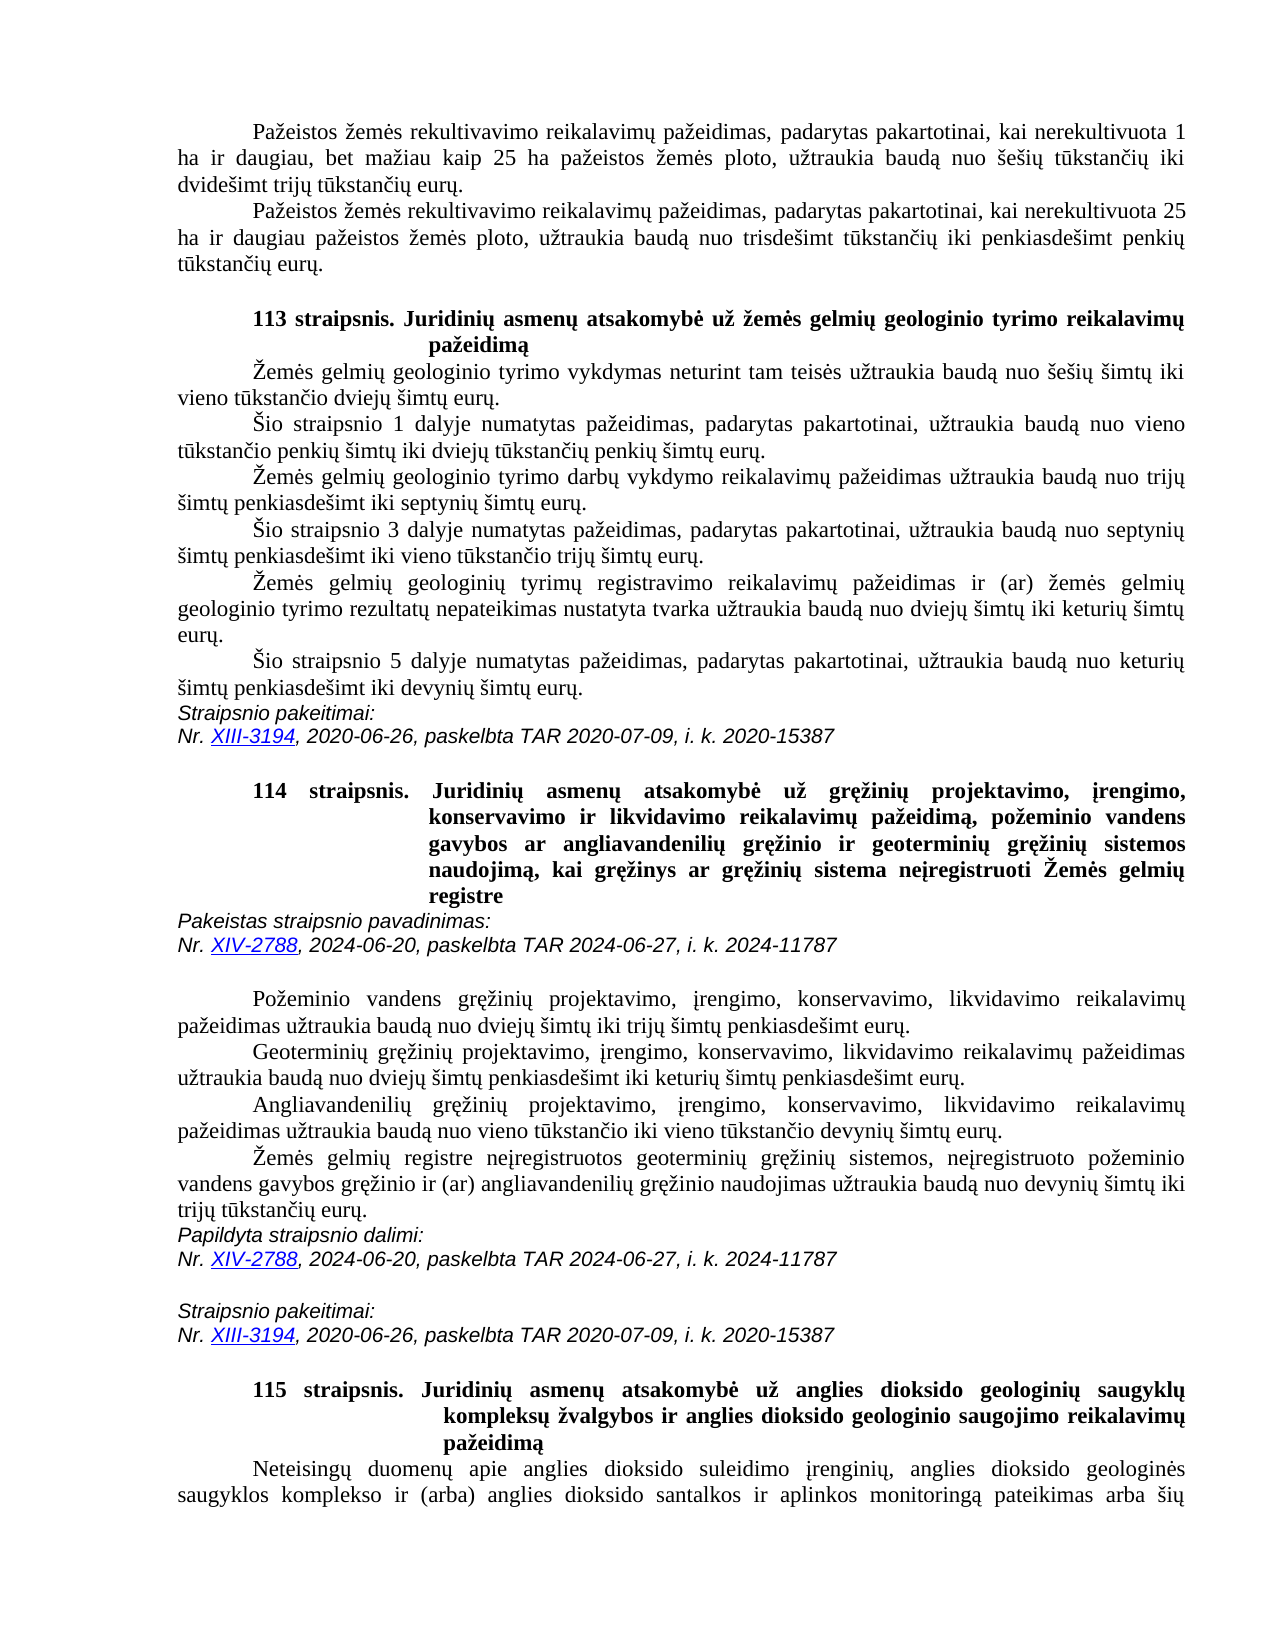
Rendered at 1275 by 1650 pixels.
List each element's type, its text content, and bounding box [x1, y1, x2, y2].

text Žemės gelmių geologinio tyrimo vykdymas neturint tam teisės užtraukia baudą nuo šešių šimtų iki vieno tūkstančio dviejų šimtų eurų. [177, 358, 1186, 410]
text Pažeistos žemės rekultivavimo reikalavimų pažeidimas, padarytas pakartotinai, kai nerekultivuota 1 ha ir daugiau, bet mažiau kaip 25 ha pažeistos žemės ploto, užtraukia baudą nuo šešių tūkstančių iki dvidešimt trijų tūkstančių eurų. [177, 118, 1186, 197]
text 113 straipsnis. Juridinių asmenų atsakomybė už žemės gelmių geologinio tyrimo reikalavimų pažeidimą [252, 305, 1186, 358]
text Nr. XIII-3194, 2020-06-26, paskelbta TAR 2020-07-09, i. k. 2020-15387 [177, 1323, 1186, 1347]
text Žemės gelmių registre neįregistruotos geoterminių gręžinių sistemos, neįregistruoto požeminio vandens gavybos gręžinio ir (ar) angliavandenilių gręžinio naudojimas užtraukia baudą nuo devynių šimtų iki trijų tūkstančių eurų. [177, 1143, 1186, 1223]
text Neteisingų duomenų apie anglies dioksido suleidimo įrenginių, anglies dioksido geologinės saugyklos komplekso ir (arba) anglies dioksido santalkos ir aplinkos monitoringą pateikimas arba šių [177, 1455, 1186, 1508]
text Šio straipsnio 1 dalyje numatytas pažeidimas, padarytas pakartotinai, užtraukia baudą nuo vieno tūkstančio penkių šimtų iki dviejų tūkstančių penkių šimtų eurų. [177, 410, 1186, 463]
text Angliavandenilių gręžinių projektavimo, įrengimo, konservavimo, likvidavimo reikalavimų pažeidimas užtraukia baudą nuo vieno tūkstančio iki vieno tūkstančio devynių šimtų eurų. [177, 1091, 1186, 1143]
text Žemės gelmių geologinio tyrimo darbų vykdymo reikalavimų pažeidimas užtraukia baudą nuo trijų šimtų penkiasdešimt iki septynių šimtų eurų. [177, 463, 1186, 516]
text Straipsnio pakeitimai: [177, 1299, 1186, 1323]
text Žemės gelmių geologinių tyrimų registravimo reikalavimų pažeidimas ir (ar) žemės gelmių geologinio tyrimo rezultatų nepateikimas nustatyta tvarka užtraukia baudą nuo dviejų šimtų iki keturių šimtų eurų. [177, 568, 1186, 648]
text Pakeistas straipsnio pavadinimas: [177, 909, 1186, 933]
text Nr. XIV-2788, 2024-06-20, paskelbta TAR 2024-06-27, i. k. 2024-11787 [177, 933, 1186, 957]
text Nr. XIV-2788, 2024-06-20, paskelbta TAR 2024-06-27, i. k. 2024-11787 [177, 1247, 1186, 1271]
text Straipsnio pakeitimai: [177, 700, 1186, 724]
text Šio straipsnio 3 dalyje numatytas pažeidimas, padarytas pakartotinai, užtraukia baudą nuo septynių šimtų penkiasdešimt iki vieno tūkstančio trijų šimtų eurų. [177, 516, 1186, 568]
text 114 straipsnis. Juridinių asmenų atsakomybė už gręžinių projektavimo, įrengimo, konservavimo ir likvidavimo reikalavimų pažeidimą, požeminio vandens gavybos ar angliavandenilių gręžinio ir geoterminių gręžinių sistemos naudojimą, kai gręžinys ar gręžinių sistema neįregistruoti Žemės gelmių registre [252, 777, 1186, 909]
text Nr. XIII-3194, 2020-06-26, paskelbta TAR 2020-07-09, i. k. 2020-15387 [177, 724, 1186, 748]
text Šio straipsnio 5 dalyje numatytas pažeidimas, padarytas pakartotinai, užtraukia baudą nuo keturių šimtų penkiasdešimt iki devynių šimtų eurų. [177, 648, 1186, 700]
text Pažeistos žemės rekultivavimo reikalavimų pažeidimas, padarytas pakartotinai, kai nerekultivuota 25 ha ir daugiau pažeistos žemės ploto, užtraukia baudą nuo trisdešimt tūkstančių iki penkiasdešimt penkių tūkstančių eurų. [177, 197, 1186, 276]
text Geoterminių gręžinių projektavimo, įrengimo, konservavimo, likvidavimo reikalavimų pažeidimas užtraukia baudą nuo dviejų šimtų penkiasdešimt iki keturių šimtų penkiasdešimt eurų. [177, 1038, 1186, 1091]
text Požeminio vandens gręžinių projektavimo, įrengimo, konservavimo, likvidavimo reikalavimų pažeidimas užtraukia baudą nuo dviejų šimtų iki trijų šimtų penkiasdešimt eurų. [177, 985, 1186, 1038]
text Papildyta straipsnio dalimi: [177, 1223, 1186, 1247]
text 115 straipsnis. Juridinių asmenų atsakomybė už anglies dioksido geologinių saugyklų kompleksų žvalgybos ir anglies dioksido geologinio saugojimo reikalavimų pažeidimą [252, 1376, 1186, 1455]
